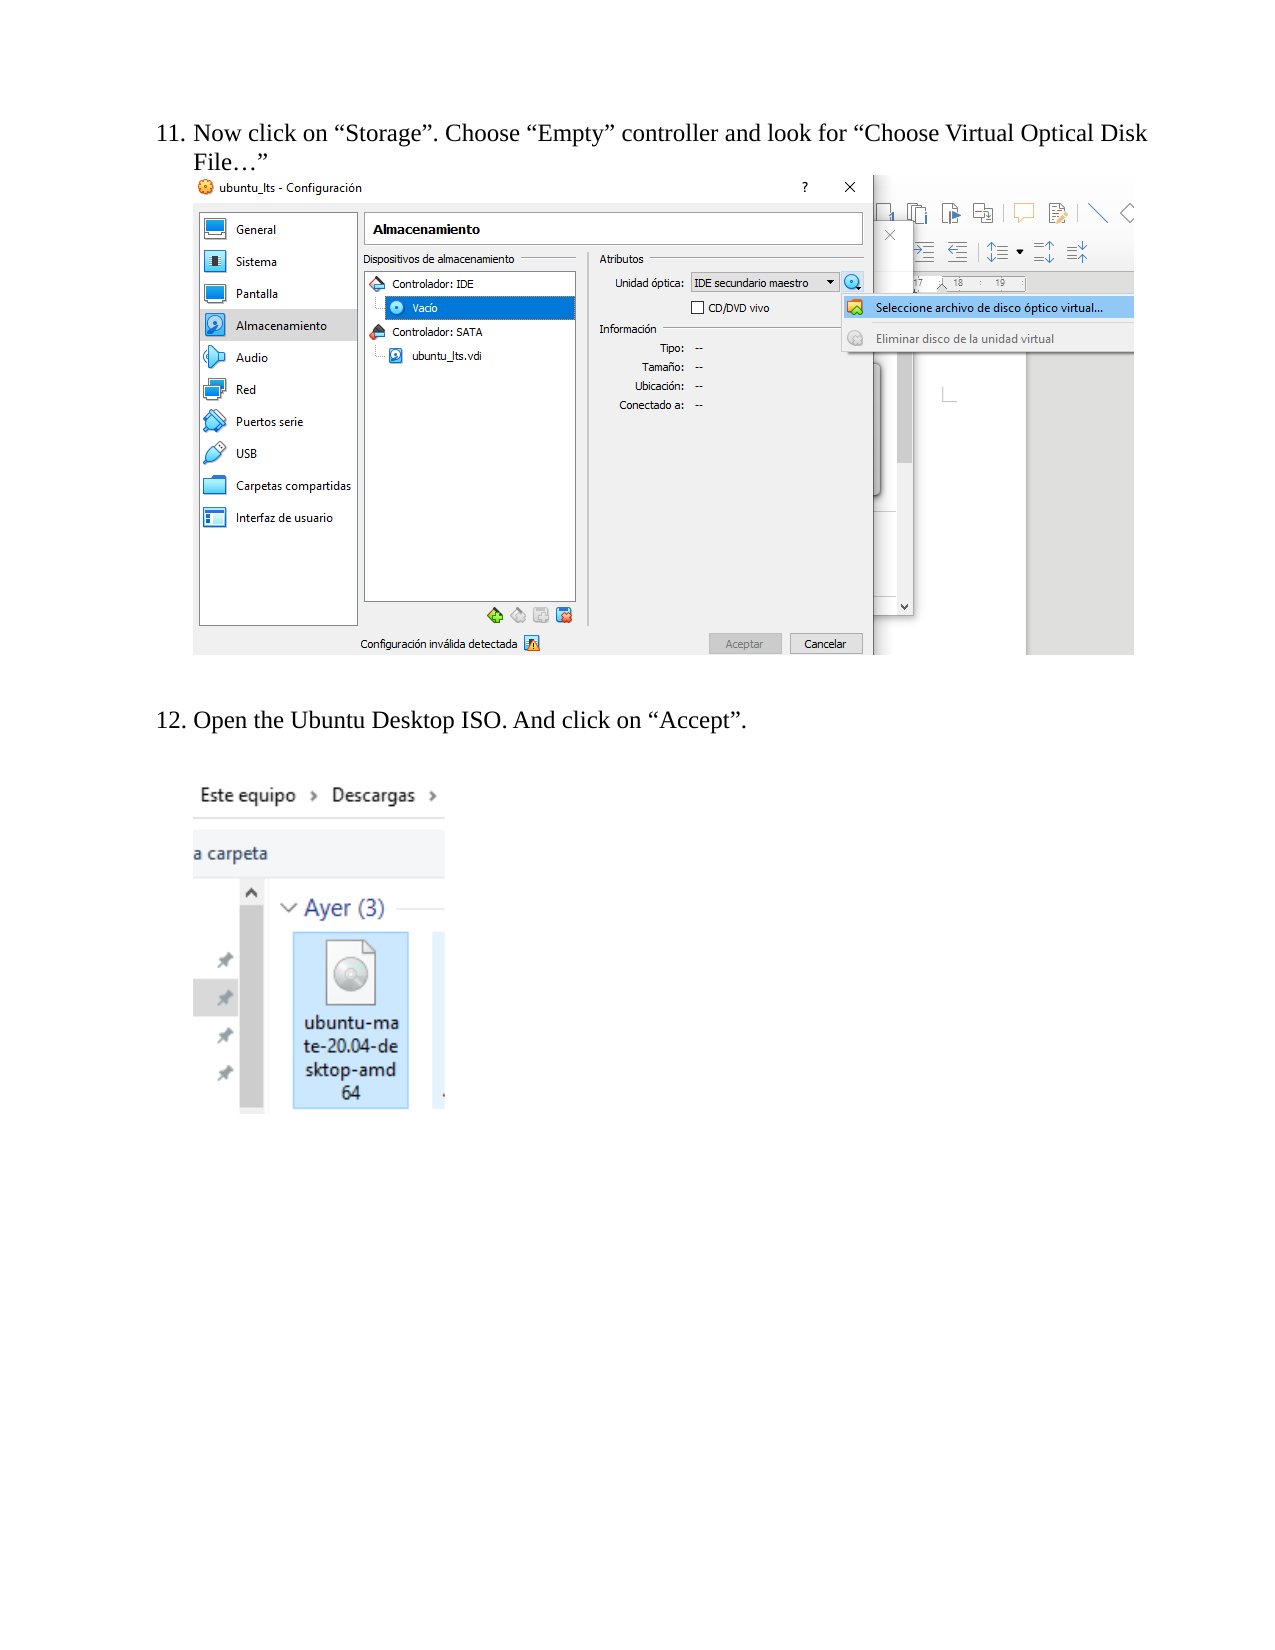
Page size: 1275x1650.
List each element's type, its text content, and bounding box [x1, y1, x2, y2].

picture [193, 175, 1134, 655]
picture [193, 783, 445, 1114]
list Open the Ubuntu Desktop ISO. And click on “Accept”. [156, 705, 1157, 733]
list Now click on “Storage”. Choose “Empty” controller and look for “Choose Virtual Optical Disk File…” [156, 118, 1157, 175]
